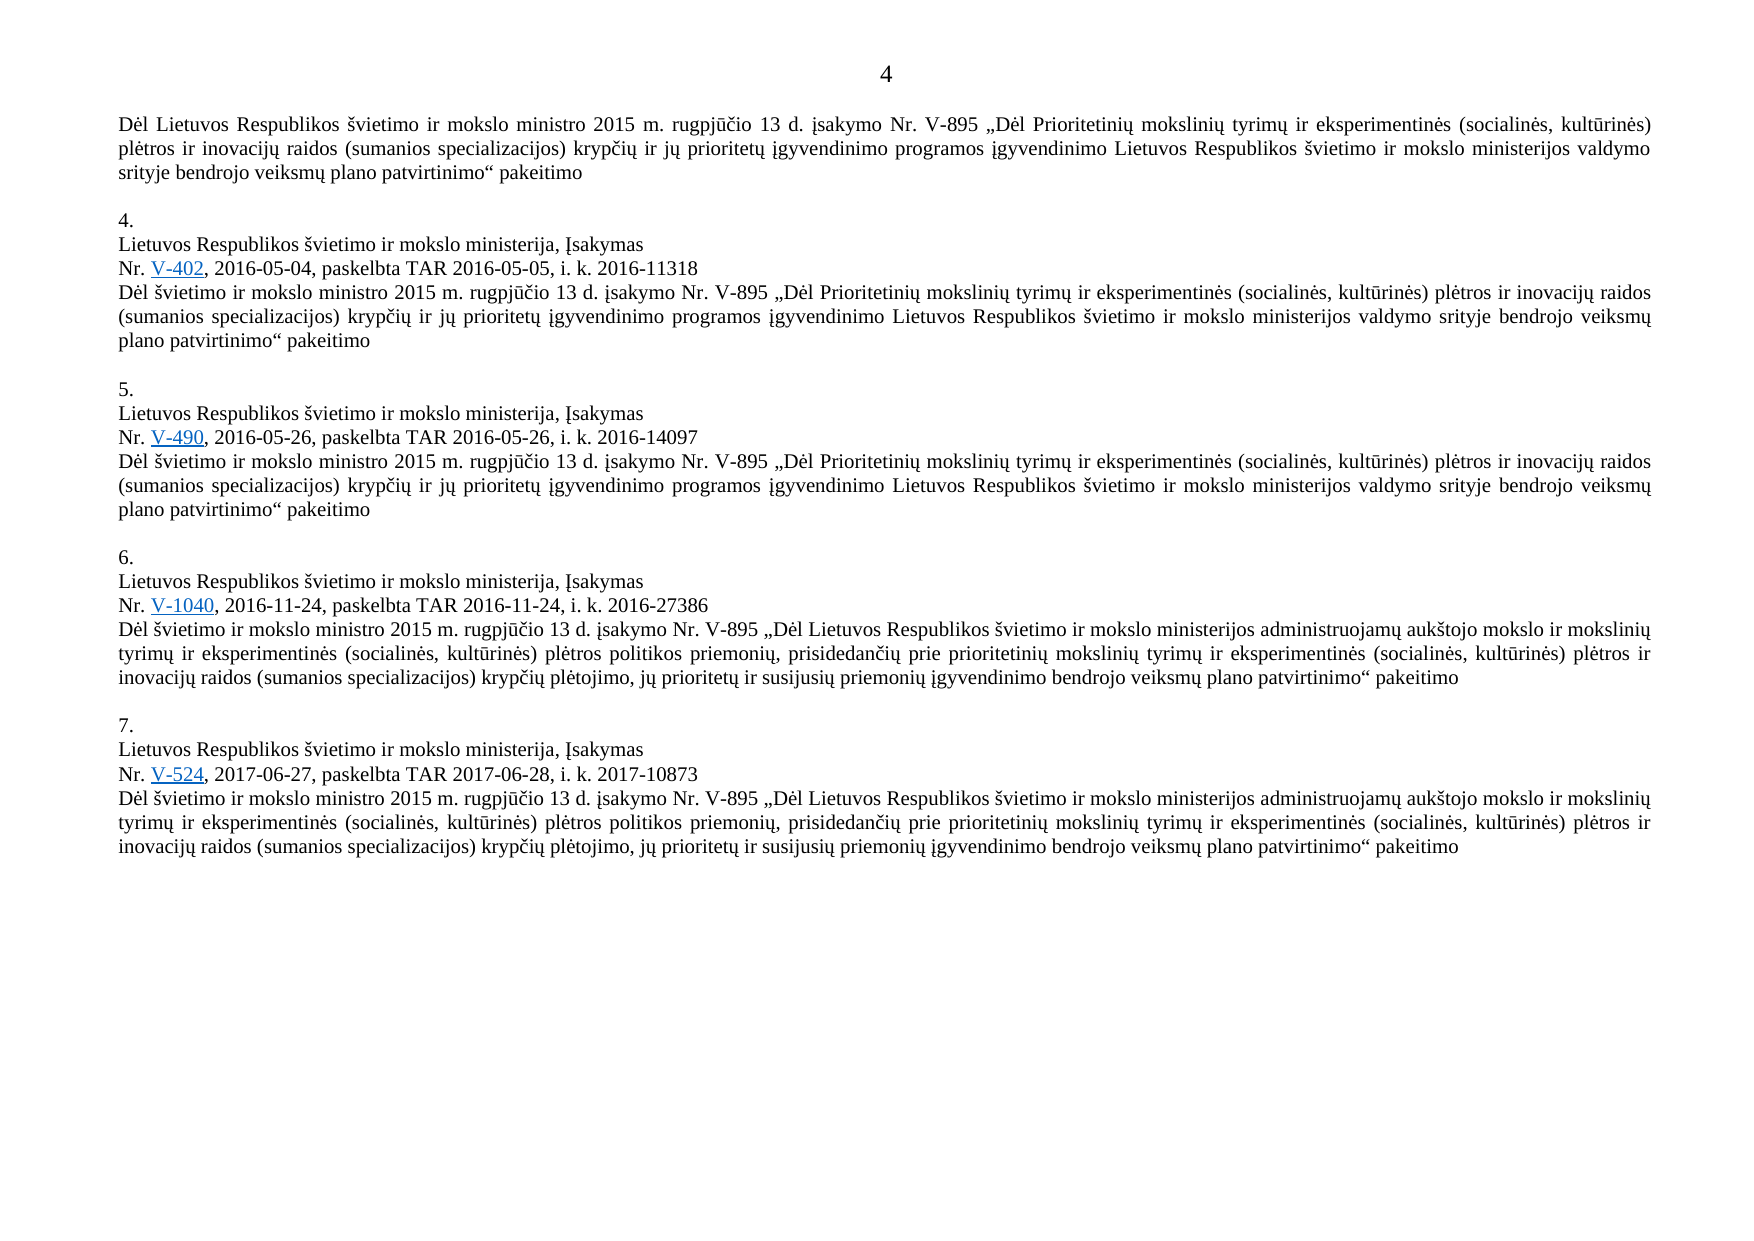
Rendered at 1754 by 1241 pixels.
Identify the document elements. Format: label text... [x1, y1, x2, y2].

text 6. [118, 545, 1654, 569]
text Nr. V-490, 2016-05-26, paskelbta TAR 2016-05-26, i. k. 2016-14097 [118, 424, 1654, 449]
text Lietuvos Respublikos švietimo ir mokslo ministerija, Įsakymas [118, 569, 1654, 593]
text Nr. V-1040, 2016-11-24, paskelbta TAR 2016-11-24, i. k. 2016-27386 [118, 593, 1654, 617]
text Dėl švietimo ir mokslo ministro 2015 m. rugpjūčio 13 d. įsakymo Nr. V-895 „Dėl Lietuvos Respublikos švietimo ir mokslo ministerijos administruojamų aukštojo mokslo ir mokslinių tyrimų ir eksperimentinės (socialinės, kultūrinės) plėtros politikos priemonių, prisidedančių prie prioritetinių mokslinių tyrimų ir eksperimentinės (socialinės, kultūrinės) plėtros ir inovacijų raidos (sumanios specializacijos) krypčių plėtojimo, jų prioritetų ir susijusių priemonių įgyvendinimo bendrojo veiksmų plano patvirtinimo“ pakeitimo [118, 786, 1654, 858]
text Dėl švietimo ir mokslo ministro 2015 m. rugpjūčio 13 d. įsakymo Nr. V-895 „Dėl Prioritetinių mokslinių tyrimų ir eksperimentinės (socialinės, kultūrinės) plėtros ir inovacijų raidos (sumanios specializacijos) krypčių ir jų prioritetų įgyvendinimo programos įgyvendinimo Lietuvos Respublikos švietimo ir mokslo ministerijos valdymo srityje bendrojo veiksmų plano patvirtinimo“ pakeitimo [118, 449, 1654, 521]
text Dėl švietimo ir mokslo ministro 2015 m. rugpjūčio 13 d. įsakymo Nr. V-895 „Dėl Lietuvos Respublikos švietimo ir mokslo ministerijos administruojamų aukštojo mokslo ir mokslinių tyrimų ir eksperimentinės (socialinės, kultūrinės) plėtros politikos priemonių, prisidedančių prie prioritetinių mokslinių tyrimų ir eksperimentinės (socialinės, kultūrinės) plėtros ir inovacijų raidos (sumanios specializacijos) krypčių plėtojimo, jų prioritetų ir susijusių priemonių įgyvendinimo bendrojo veiksmų plano patvirtinimo“ pakeitimo [118, 617, 1654, 689]
text Lietuvos Respublikos švietimo ir mokslo ministerija, Įsakymas [118, 232, 1654, 256]
text Nr. V-402, 2016-05-04, paskelbta TAR 2016-05-05, i. k. 2016-11318 [118, 256, 1654, 280]
text Lietuvos Respublikos švietimo ir mokslo ministerija, Įsakymas [118, 401, 1654, 424]
text 4. [118, 208, 1654, 232]
text Dėl Lietuvos Respublikos švietimo ir mokslo ministro 2015 m. rugpjūčio 13 d. įsakymo Nr. V-895 „Dėl Prioritetinių mokslinių tyrimų ir eksperimentinės (socialinės, kultūrinės) plėtros ir inovacijų raidos (sumanios specializacijos) krypčių ir jų prioritetų įgyvendinimo programos įgyvendinimo Lietuvos Respublikos švietimo ir mokslo ministerijos valdymo srityje bendrojo veiksmų plano patvirtinimo“ pakeitimo [118, 112, 1654, 184]
text 5. [118, 376, 1654, 401]
text 7. [118, 713, 1654, 737]
text Nr. V-524, 2017-06-27, paskelbta TAR 2017-06-28, i. k. 2017-10873 [118, 761, 1654, 786]
text Lietuvos Respublikos švietimo ir mokslo ministerija, Įsakymas [118, 737, 1654, 761]
text Dėl švietimo ir mokslo ministro 2015 m. rugpjūčio 13 d. įsakymo Nr. V-895 „Dėl Prioritetinių mokslinių tyrimų ir eksperimentinės (socialinės, kultūrinės) plėtros ir inovacijų raidos (sumanios specializacijos) krypčių ir jų prioritetų įgyvendinimo programos įgyvendinimo Lietuvos Respublikos švietimo ir mokslo ministerijos valdymo srityje bendrojo veiksmų plano patvirtinimo“ pakeitimo [118, 280, 1654, 352]
